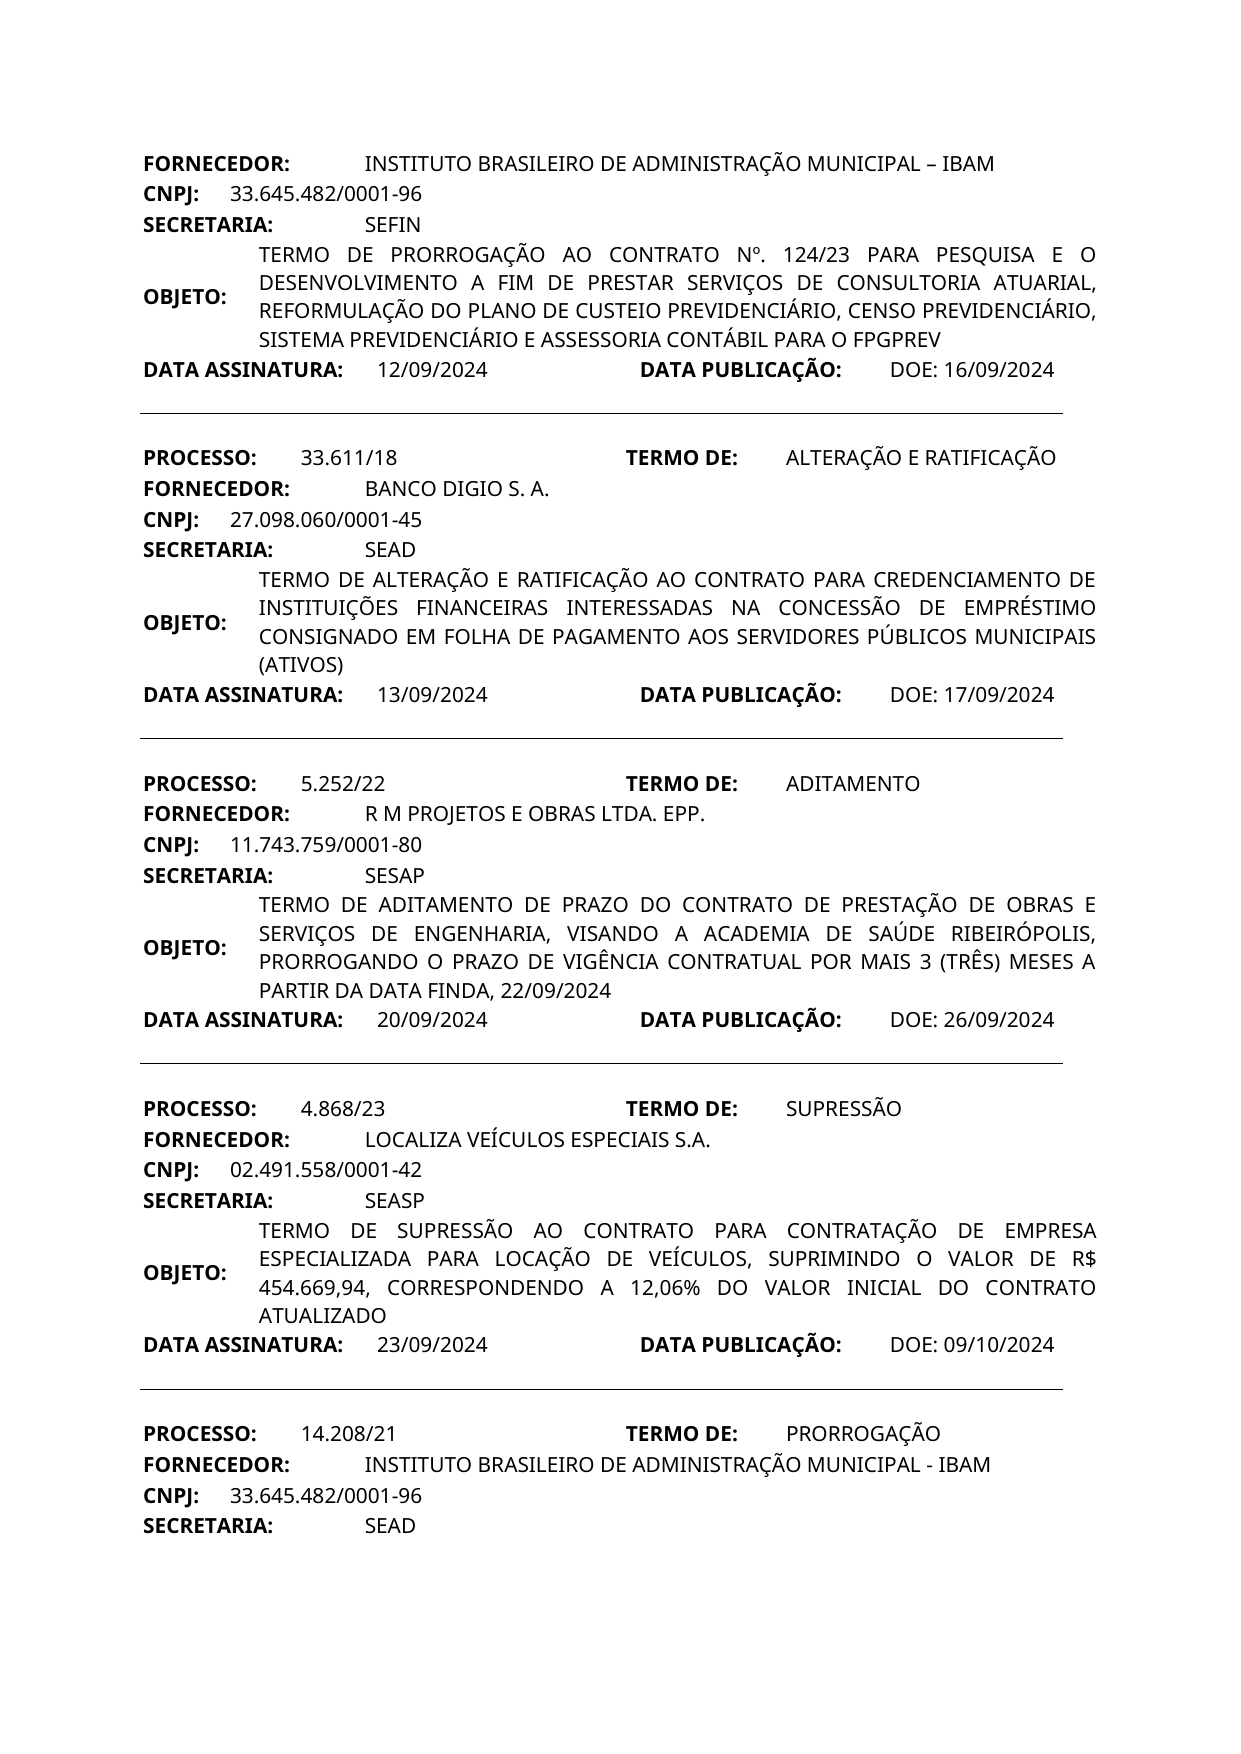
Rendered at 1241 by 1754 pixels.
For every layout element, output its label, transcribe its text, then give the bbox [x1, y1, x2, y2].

table_cell CNPJ: [136, 178, 222, 209]
table_header TERMO DE: [618, 1093, 778, 1123]
table_cell 33.645.482/0001-96 [223, 178, 1104, 209]
table_header ALTERAÇÃO E RATIFICAÇÃO [779, 442, 1104, 473]
table_cell TERMO DE ADITAMENTO DE PRAZO DO CONTRATO DE PRESTAÇÃO DE OBRAS E SERVIÇOS DE ENGENHARIA, VISANDO A ACADEMIA DE SAÚDE RIBEIRÓPOLIS, PRORROGANDO O PRAZO DE VIGÊNCIA CONTRATUAL POR MAIS 3 (TRÊS) MESES A PARTIR DA DATA FINDA, 22/09/2024 [251, 890, 1104, 1004]
table_cell R M PROJETOS E OBRAS LTDA. EPP. [357, 798, 1104, 829]
table_cell TERMO DE ALTERAÇÃO E RATIFICAÇÃO AO CONTRATO PARA CREDENCIAMENTO DE INSTITUIÇÕES FINANCEIRAS INTERESSADAS NA CONCESSÃO DE EMPRÉSTIMO CONSIGNADO EM FOLHA DE PAGAMENTO AOS SERVIDORES PÚBLICOS MUNICIPAIS (ATIVOS) [251, 565, 1104, 679]
table_cell INSTITUTO BRASILEIRO DE ADMINISTRAÇÃO MUNICIPAL - IBAM [357, 1449, 1104, 1479]
table_cell SECRETARIA: [136, 534, 357, 565]
table_cell SEFIN [357, 209, 1104, 240]
table_cell FORNECEDOR: [136, 1124, 357, 1154]
table_cell SEAD [357, 534, 1104, 565]
table_cell 23/09/2024 [370, 1330, 632, 1360]
table_cell SECRETARIA: [136, 860, 357, 890]
table_cell DOE: 17/09/2024 [882, 679, 1104, 709]
table_cell DATA ASSINATURA: [136, 679, 369, 709]
table_cell INSTITUTO BRASILEIRO DE ADMINISTRAÇÃO MUNICIPAL – IBAM [357, 148, 1104, 178]
table_cell DOE: 26/09/2024 [882, 1004, 1104, 1035]
table_cell DATA PUBLICAÇÃO: [632, 1330, 882, 1360]
table_header TERMO DE: [618, 1418, 778, 1449]
table_header SUPRESSÃO [779, 1093, 1104, 1123]
table_cell SEAD [357, 1510, 1104, 1541]
table_cell TERMO DE SUPRESSÃO AO CONTRATO PARA CONTRATAÇÃO DE EMPRESA ESPECIALIZADA PARA LOCAÇÃO DE VEÍCULOS, SUPRIMINDO O VALOR DE R$ 454.669,94, CORRESPONDENDO A 12,06% DO VALOR INICIAL DO CONTRATO ATUALIZADO [251, 1216, 1104, 1329]
table_cell DATA PUBLICAÇÃO: [632, 679, 882, 709]
table_cell OBJETO: [136, 240, 251, 353]
table_cell FORNECEDOR: [136, 473, 357, 504]
table_header 14.208/21 [293, 1418, 618, 1449]
table_cell SEASP [357, 1185, 1104, 1216]
table_cell CNPJ: [136, 829, 222, 860]
table_cell BANCO DIGIO S. A. [357, 473, 1104, 504]
table_header 4.868/23 [293, 1093, 618, 1123]
table_cell FORNECEDOR: [136, 1449, 357, 1479]
table_cell FORNECEDOR: [136, 798, 357, 829]
table_cell DOE: 09/10/2024 [882, 1330, 1104, 1360]
table_cell OBJETO: [136, 890, 251, 1004]
table_cell FORNECEDOR: [136, 148, 357, 178]
table_header 5.252/22 [293, 768, 618, 798]
table_cell 13/09/2024 [370, 679, 632, 709]
table_cell OBJETO: [136, 565, 251, 679]
table_cell 33.645.482/0001-96 [223, 1480, 1104, 1510]
table_header PROCESSO: [136, 1093, 293, 1123]
table_cell SECRETARIA: [136, 209, 357, 240]
table_cell CNPJ: [136, 1480, 222, 1510]
table_cell SECRETARIA: [136, 1510, 357, 1541]
table_cell DATA PUBLICAÇÃO: [632, 354, 882, 384]
table_cell CNPJ: [136, 504, 222, 534]
table_header PROCESSO: [136, 442, 293, 473]
table_cell DATA ASSINATURA: [136, 1004, 369, 1035]
table_header PROCESSO: [136, 1418, 293, 1449]
table_header PROCESSO: [136, 768, 293, 798]
table_cell 11.743.759/0001-80 [223, 829, 1104, 860]
table_cell 27.098.060/0001-45 [223, 504, 1104, 534]
table_cell DATA PUBLICAÇÃO: [632, 1004, 882, 1035]
table_cell 12/09/2024 [370, 354, 632, 384]
table_header 33.611/18 [293, 442, 618, 473]
table_cell OBJETO: [136, 1216, 251, 1329]
table_header ADITAMENTO [779, 768, 1104, 798]
table_cell CNPJ: [136, 1154, 222, 1185]
table_cell TERMO DE PRORROGAÇÃO AO CONTRATO Nº. 124/23 PARA PESQUISA E O DESENVOLVIMENTO A FIM DE PRESTAR SERVIÇOS DE CONSULTORIA ATUARIAL, REFORMULAÇÃO DO PLANO DE CUSTEIO PREVIDENCIÁRIO, CENSO PREVIDENCIÁRIO, SISTEMA PREVIDENCIÁRIO E ASSESSORIA CONTÁBIL PARA O FPGPREV [251, 240, 1104, 353]
table_header TERMO DE: [618, 768, 778, 798]
table_cell DATA ASSINATURA: [136, 354, 369, 384]
table_header PRORROGAÇÃO [779, 1418, 1104, 1449]
table_cell 20/09/2024 [370, 1004, 632, 1035]
table_cell DOE: 16/09/2024 [882, 354, 1104, 384]
table_cell 02.491.558/0001-42 [223, 1154, 1104, 1185]
table_header TERMO DE: [618, 442, 778, 473]
table_cell SESAP [357, 860, 1104, 890]
table_cell SECRETARIA: [136, 1185, 357, 1216]
table_cell LOCALIZA VEÍCULOS ESPECIAIS S.A. [357, 1124, 1104, 1154]
table_cell DATA ASSINATURA: [136, 1330, 369, 1360]
